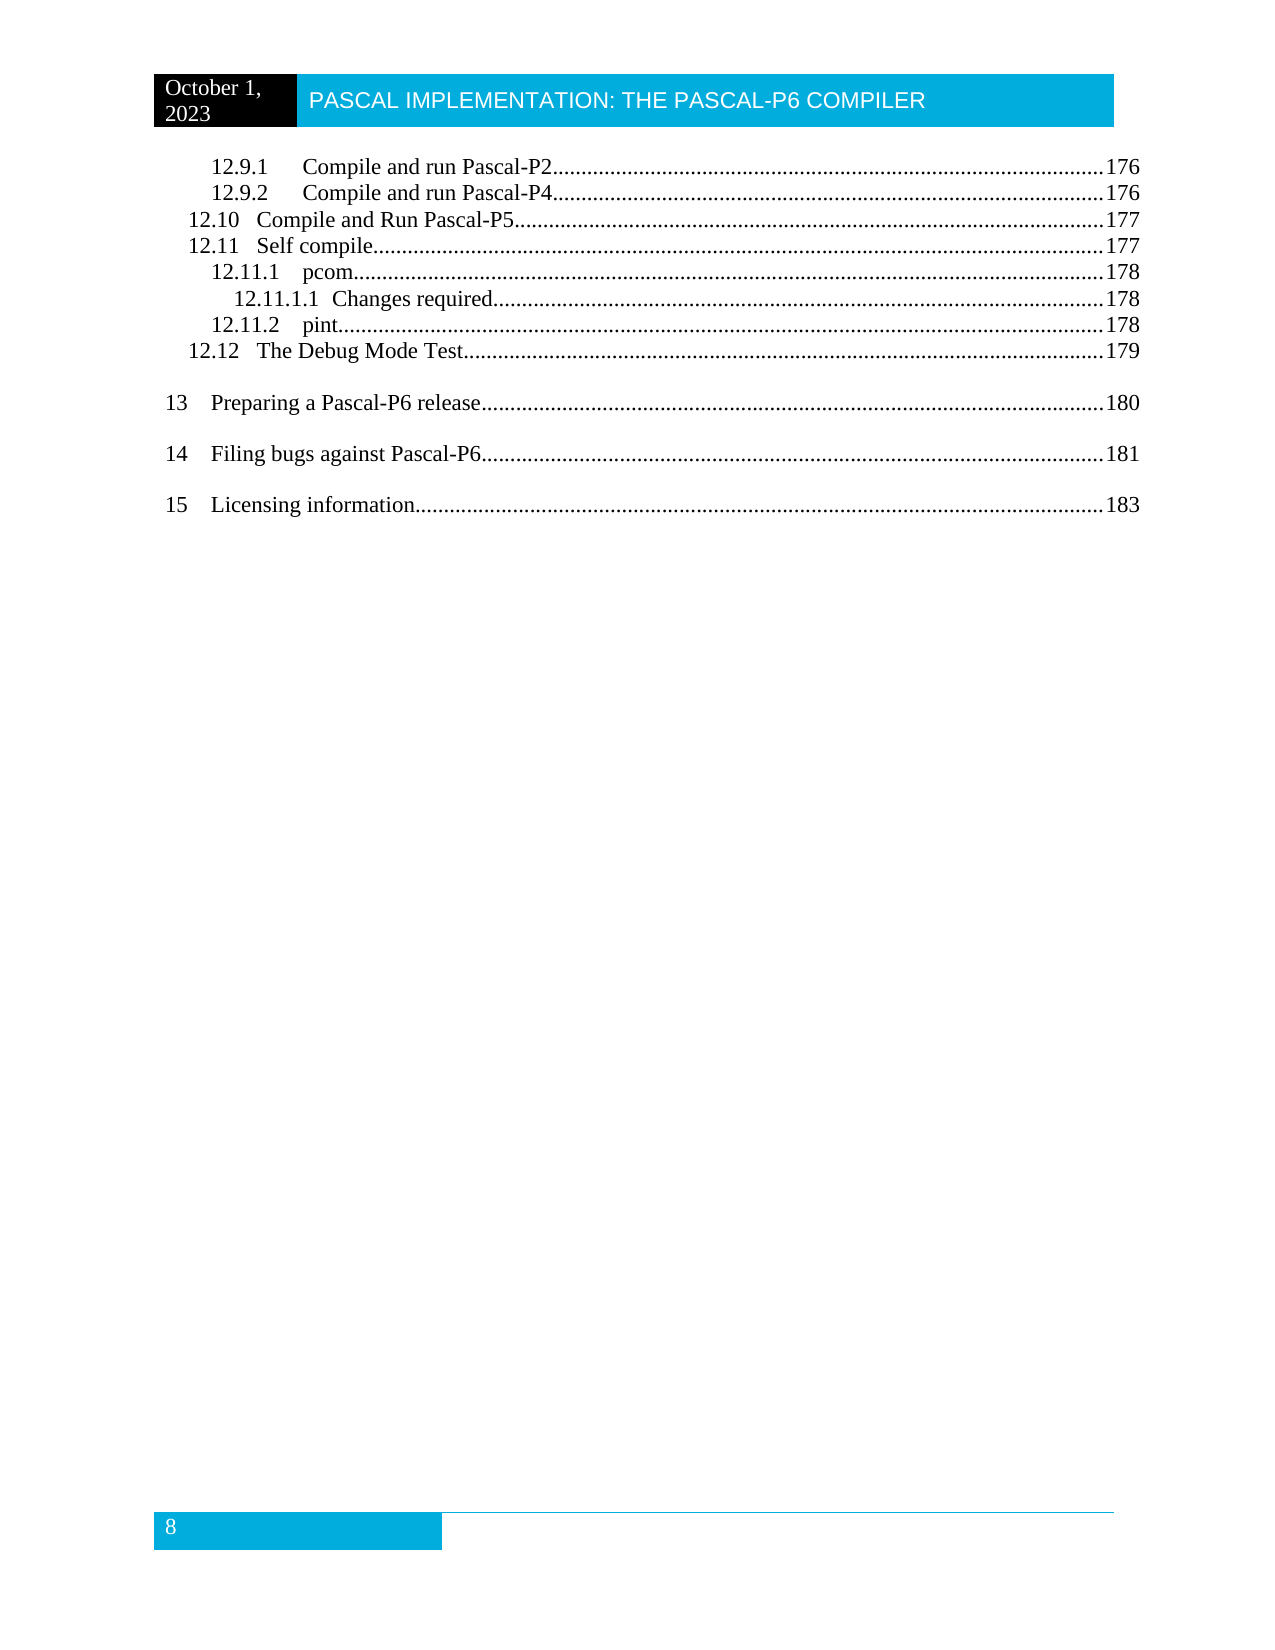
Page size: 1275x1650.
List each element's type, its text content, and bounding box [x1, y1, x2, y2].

text 15 Licensing information 183 [165, 491, 1125, 518]
text 12.9.1 Compile and run Pascal-P2 176 [211, 153, 1125, 179]
text 12.11.1.1 Changes required 178 [233, 285, 1125, 311]
text 12.12 The Debug Mode Test 179 [188, 337, 1125, 364]
text 12.11.2 pint 178 [211, 311, 1125, 337]
text 13 Preparing a Pascal-P6 release 180 [165, 389, 1125, 415]
text 12.10 Compile and Run Pascal-P5 177 [188, 206, 1125, 232]
text 12.9.2 Compile and run Pascal-P4 176 [211, 179, 1125, 206]
text 12.11 Self compile 177 [188, 232, 1125, 258]
text 12.11.1 pcom 178 [211, 258, 1125, 285]
text 14 Filing bugs against Pascal-P6 181 [165, 440, 1125, 466]
